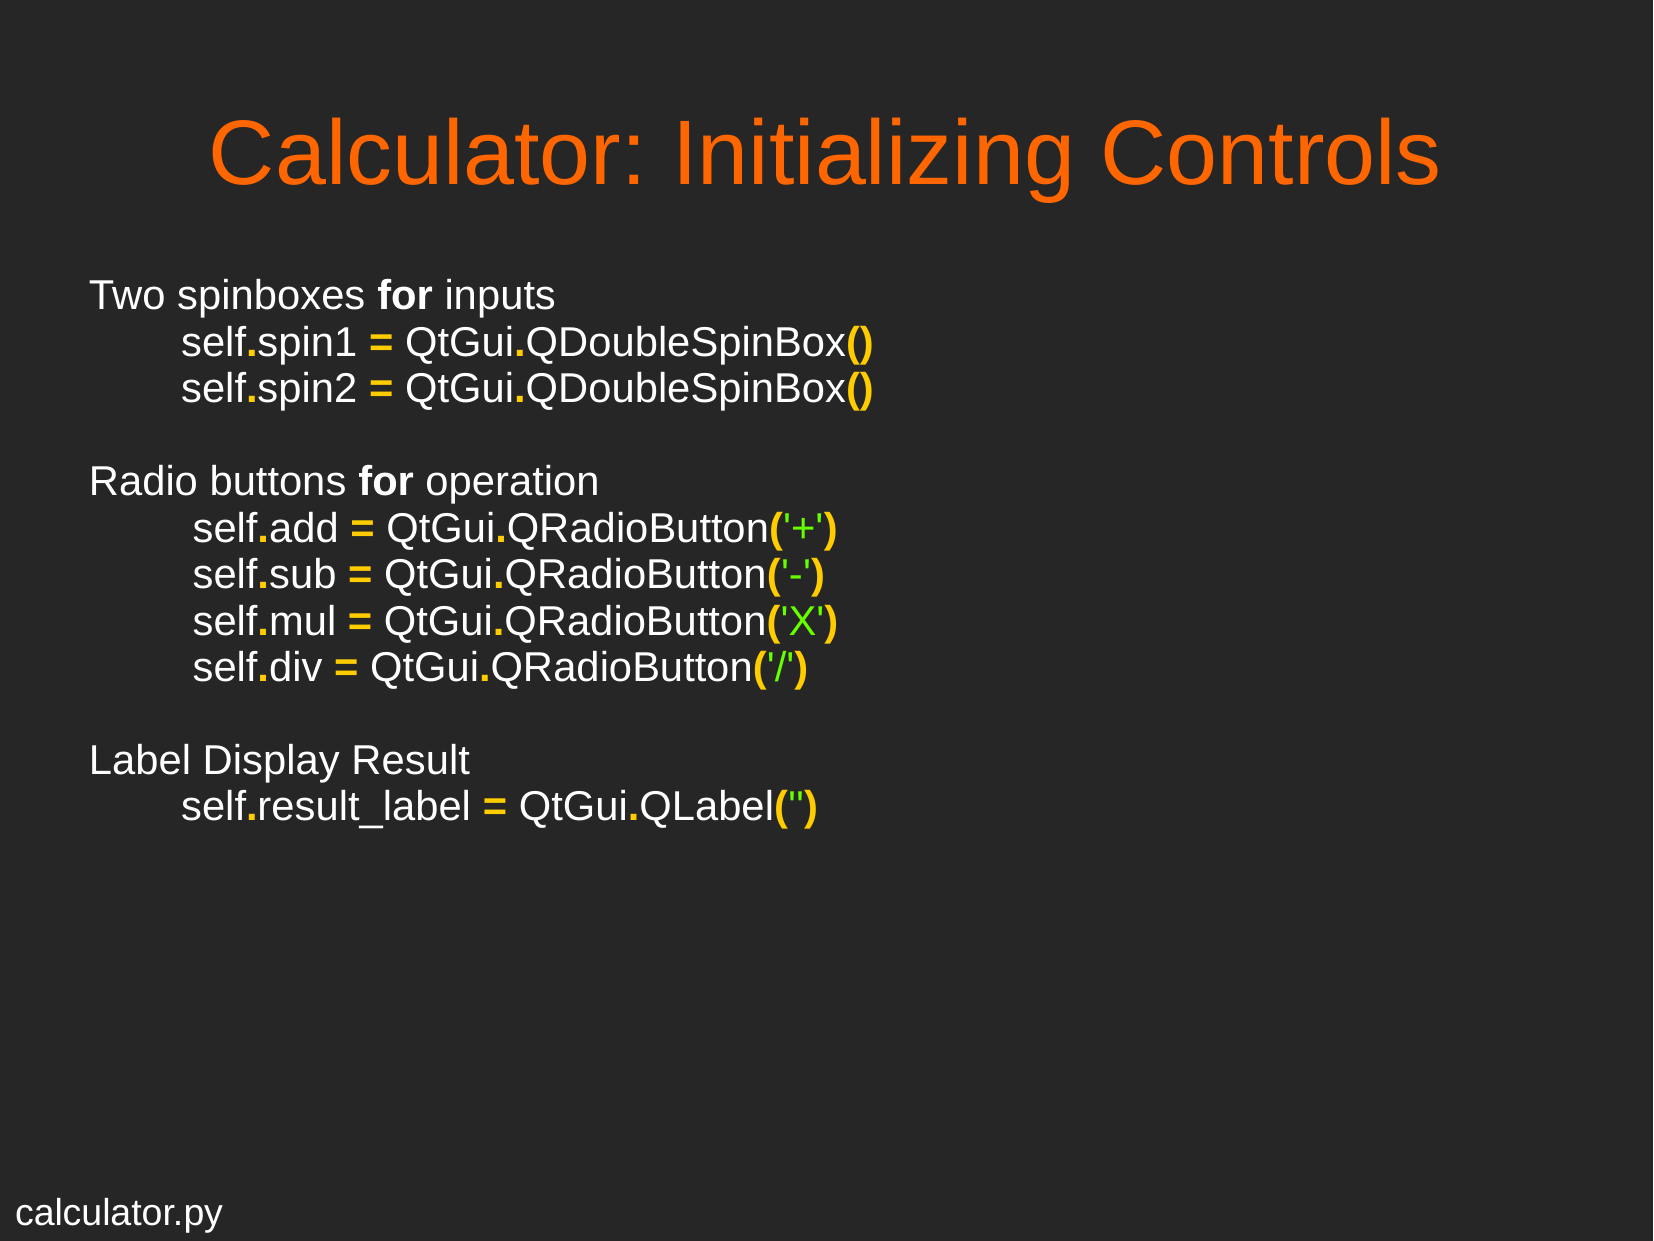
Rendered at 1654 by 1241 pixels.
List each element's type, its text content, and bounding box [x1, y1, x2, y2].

text_box calculator.py [0, 1183, 567, 1241]
text_box Two spinboxes for inputs self.spin1 = QtGui.QDoubleSpinBox() self.spin2 = QtGui.QDoubleSpinBox() Radio buttons for operation self.add = QtGui.QRadioButton('+') self.sub = QtGui.QRadioButton('-') self.mul = QtGui.QRadioButton('X') self.div = QtGui.QRadioButton('/') Label Display Result self.result_label = QtGui.QLabel('') [74, 264, 1552, 852]
text_box Calculator: Initializing Controls [82, 99, 1571, 207]
